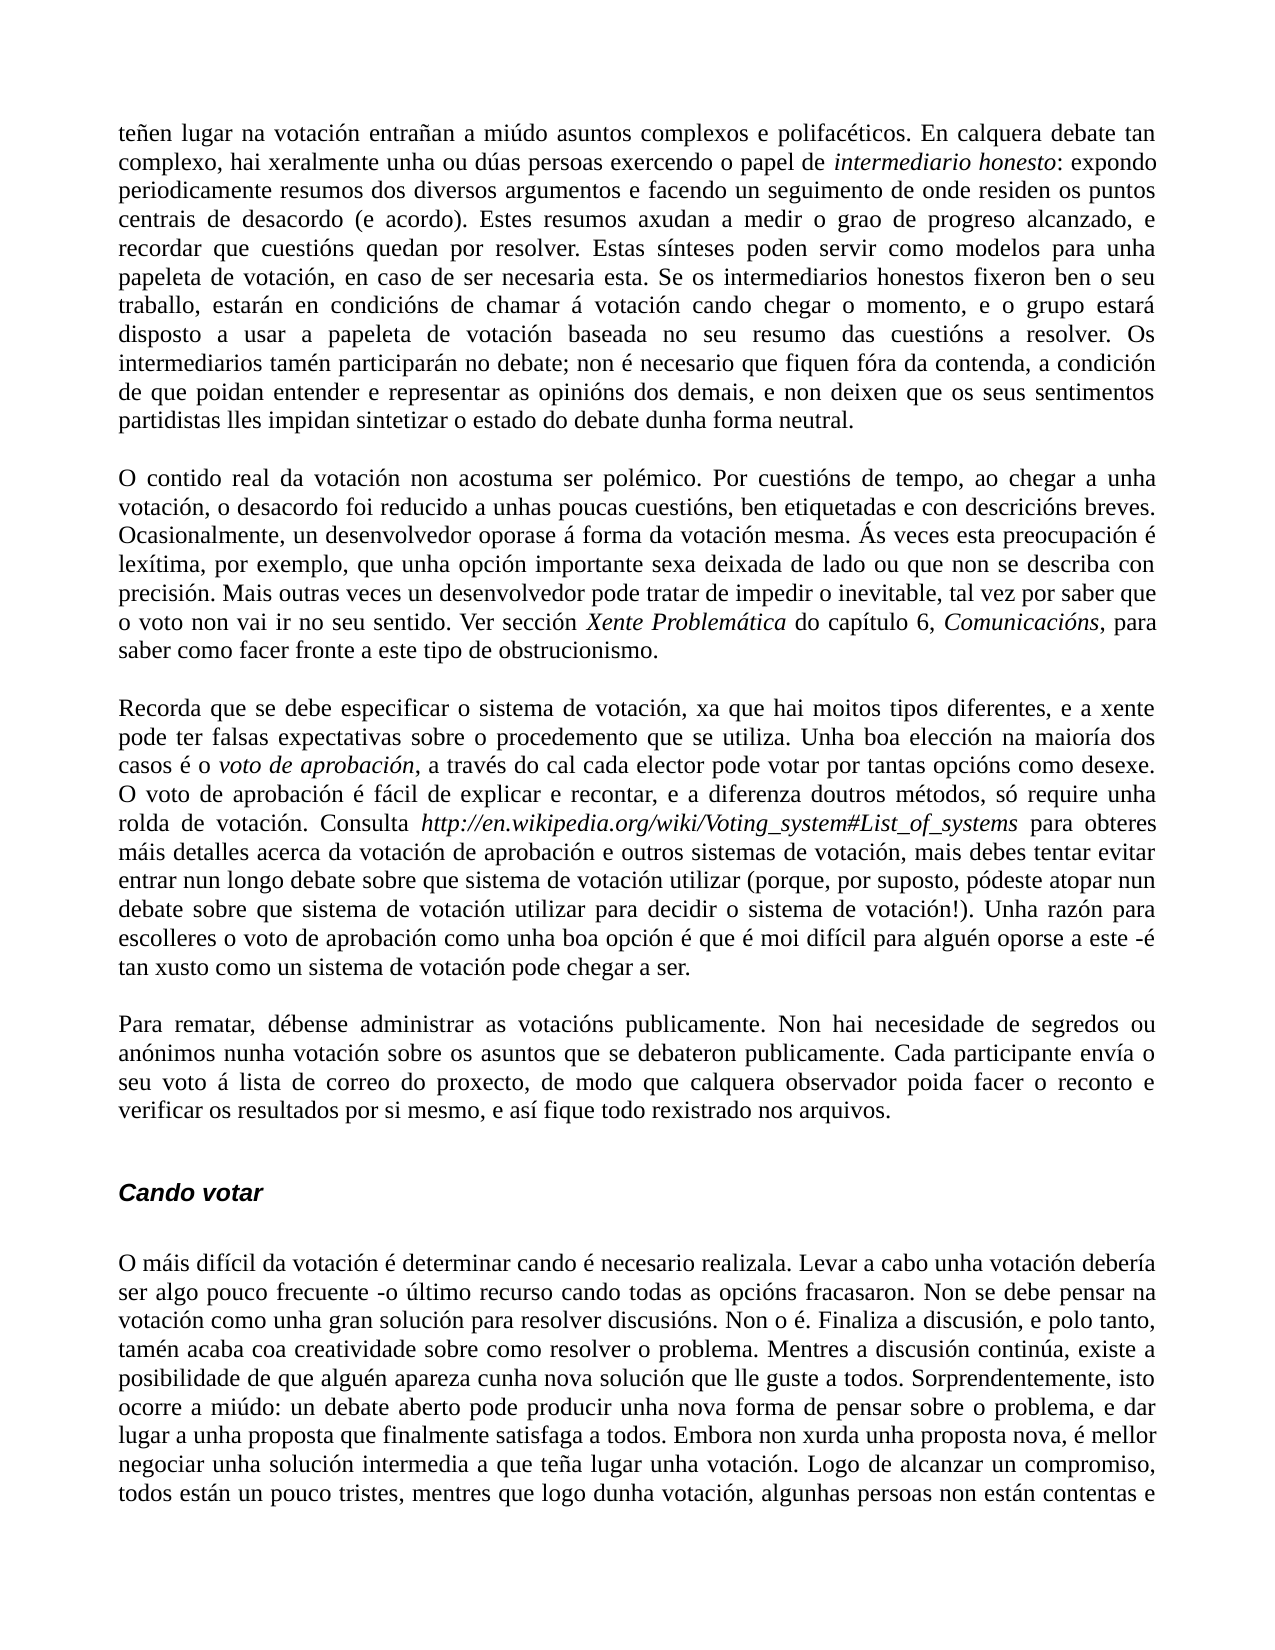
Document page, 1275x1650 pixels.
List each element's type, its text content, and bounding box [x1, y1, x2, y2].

text O máis difícil da votación é determinar cando é necesario realizala. Levar a cabo unha votación debería ser algo pouco frecuente -o último recurso cando todas as opcións fracasaron. Non se debe pensar na votación como unha gran solución para resolver discusións. Non o é. Finaliza a discusión, e polo tanto, tamén acaba coa creatividade sobre como resolver o problema. Mentres a discusión continúa, existe a posibilidade de que alguén apareza cunha nova solución que lle guste a todos. Sorprendentemente, isto ocorre a miúdo: un debate aberto pode producir unha nova forma de pensar sobre o problema, e dar lugar a unha proposta que finalmente satisfaga a todos. Embora non xurda unha proposta nova, é mellor negociar unha solución intermedia a que teña lugar unha votación. Logo de alcanzar un compromiso, todos están un pouco tristes, mentres que logo dunha votación, algunhas persoas non están contentas e [118, 1248, 1157, 1507]
text Para rematar, débense administrar as votacións publicamente. Non hai necesidade de segredos ou anónimos nunha votación sobre os asuntos que se debateron publicamente. Cada participante envía o seu voto á lista de correo do proxecto, de modo que calquera observador poida facer o reconto e verificar os resultados por si mesmo, e así fique todo rexistrado nos arquivos. [118, 1009, 1157, 1124]
text teñen lugar na votación entrañan a miúdo asuntos complexos e polifacéticos. En calquera debate tan complexo, hai xeralmente unha ou dúas persoas exercendo o papel de intermediario honesto: expondo periodicamente resumos dos diversos argumentos e facendo un seguimento de onde residen os puntos centrais de desacordo (e acordo). Estes resumos axudan a medir o grao de progreso alcanzado, e recordar que cuestións quedan por resolver. Estas sínteses poden servir como modelos para unha papeleta de votación, en caso de ser necesaria esta. Se os intermediarios honestos fixeron ben o seu traballo, estarán en condicións de chamar á votación cando chegar o momento, e o grupo estará disposto a usar a papeleta de votación baseada no seu resumo das cuestións a resolver. Os intermediarios tamén participarán no debate; non é necesario que fiquen fóra da contenda, a condición de que poidan entender e representar as opinións dos demais, e non deixen que os seus sentimentos partidistas lles impidan sintetizar o estado do debate dunha forma neutral. [118, 118, 1157, 434]
text O contido real da votación non acostuma ser polémico. Por cuestións de tempo, ao chegar a unha votación, o desacordo foi reducido a unhas poucas cuestións, ben etiquetadas e con descricións breves. Ocasionalmente, un desenvolvedor oporase á forma da votación mesma. Ás veces esta preocupación é lexítima, por exemplo, que unha opción importante sexa deixada de lado ou que non se describa con precisión. Mais outras veces un desenvolvedor pode tratar de impedir o inevitable, tal vez por saber que o voto non vai ir no seu sentido. Ver sección Xente Problemática do capítulo 6, Comunicacións, para saber como facer fronte a este tipo de obstrucionismo. [118, 463, 1157, 664]
subtitle Cando votar [118, 1178, 1157, 1207]
text Recorda que se debe especificar o sistema de votación, xa que hai moitos tipos diferentes, e a xente pode ter falsas expectativas sobre o procedemento que se utiliza. Unha boa elección na maioría dos casos é o voto de aprobación, a través do cal cada elector pode votar por tantas opcións como desexe. O voto de aprobación é fácil de explicar e recontar, e a diferenza doutros métodos, só require unha rolda de votación. Consulta http://en.wikipedia.org/wiki/Voting_system#List_of_systems para obteres máis detalles acerca da votación de aprobación e outros sistemas de votación, mais debes tentar evitar entrar nun longo debate sobre que sistema de votación utilizar (porque, por suposto, pódeste atopar nun debate sobre que sistema de votación utilizar para decidir o sistema de votación!). Unha razón para escolleres o voto de aprobación como unha boa opción é que é moi difícil para alguén oporse a este -é tan xusto como un sistema de votación pode chegar a ser. [118, 693, 1157, 981]
